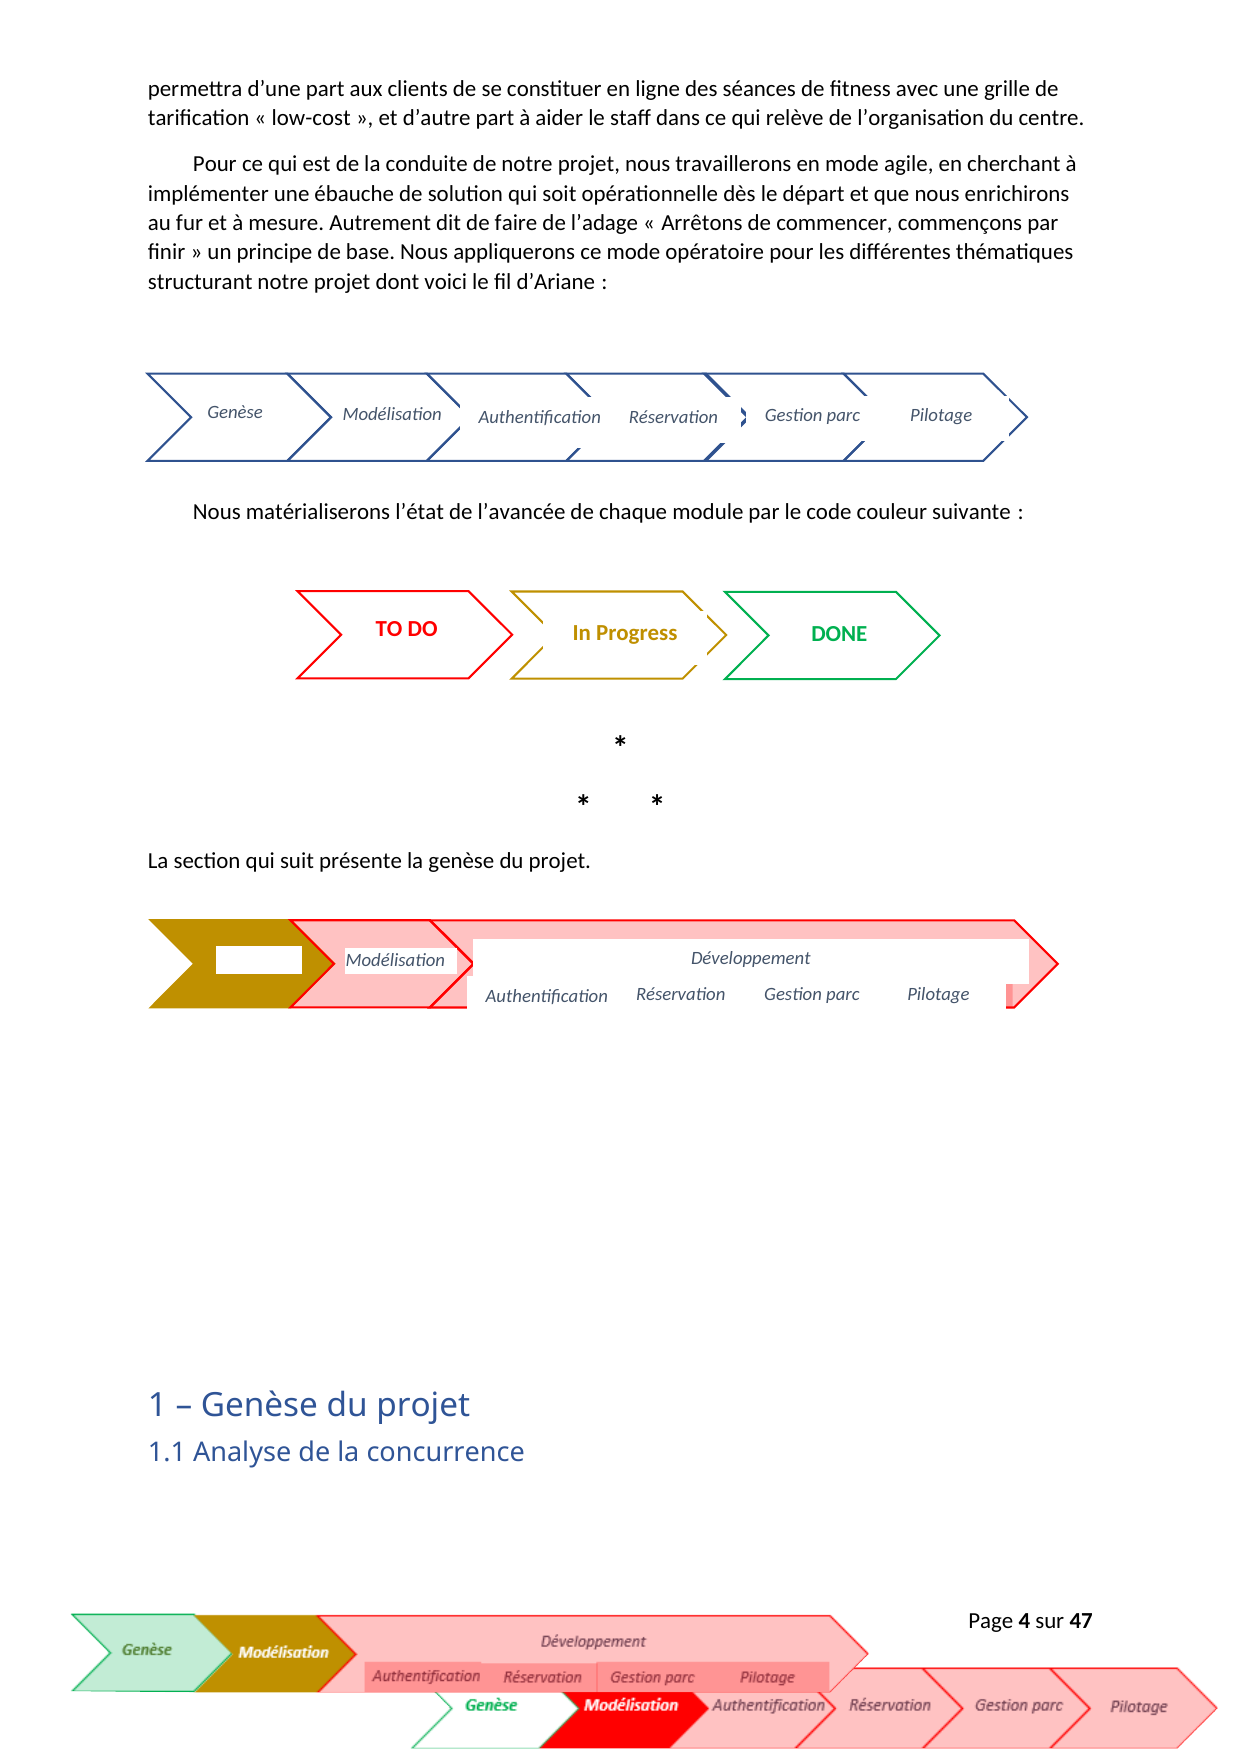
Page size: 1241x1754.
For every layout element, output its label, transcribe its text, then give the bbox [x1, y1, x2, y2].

text permettra d’une part aux clients de se constituer en ligne des séances de fitness avec une grille de tarification « low-cost », et d’autre part à aider le staff dans ce qui relève de l’organisation du centre. [148, 74, 1092, 131]
text Modélisation [345, 948, 457, 971]
text Développement [488, 946, 1014, 969]
text La section qui suit présente la genèse du projet. [148, 846, 1092, 874]
text Authentification [475, 405, 606, 428]
text Modélisation [342, 402, 454, 425]
text Gestion parc [760, 982, 865, 1005]
text Réservation [629, 982, 733, 1005]
text * [148, 727, 1092, 768]
text Genèse [207, 401, 292, 424]
text In Progress [558, 618, 692, 646]
subtitle 1 – Genèse du projet [148, 1381, 1092, 1426]
text Genèse [216, 946, 302, 969]
text Nous matérialiserons l’état de l’avancée de chaque module par le code couleur suivante : [148, 497, 1092, 525]
text Gestion parc [761, 403, 865, 426]
text * * [148, 787, 1092, 827]
text Pour ce qui est de la conduite de notre projet, nous travaillerons en mode agile, en cherchant à implémenter une ébauche de solution qui soit opérationnelle dès le départ et que nous enrichirons au fur et à mesure. Autrement dit de faire de l’adage « Arrêtons de commencer, commençons par finir » un principe de base. Nous appliquerons ce mode opératoire pour les différentes thématiques structurant notre projet dont voici le fil d’Ariane : [148, 149, 1092, 295]
text Authentification [482, 984, 613, 1005]
text Réservation [622, 405, 726, 428]
text Pilotage [890, 403, 994, 426]
text DONE [786, 619, 892, 647]
text TO DO [367, 614, 445, 642]
text Pilotage [887, 982, 991, 1005]
subtitle 1.1 Analyse de la concurrence [148, 1432, 1092, 1469]
